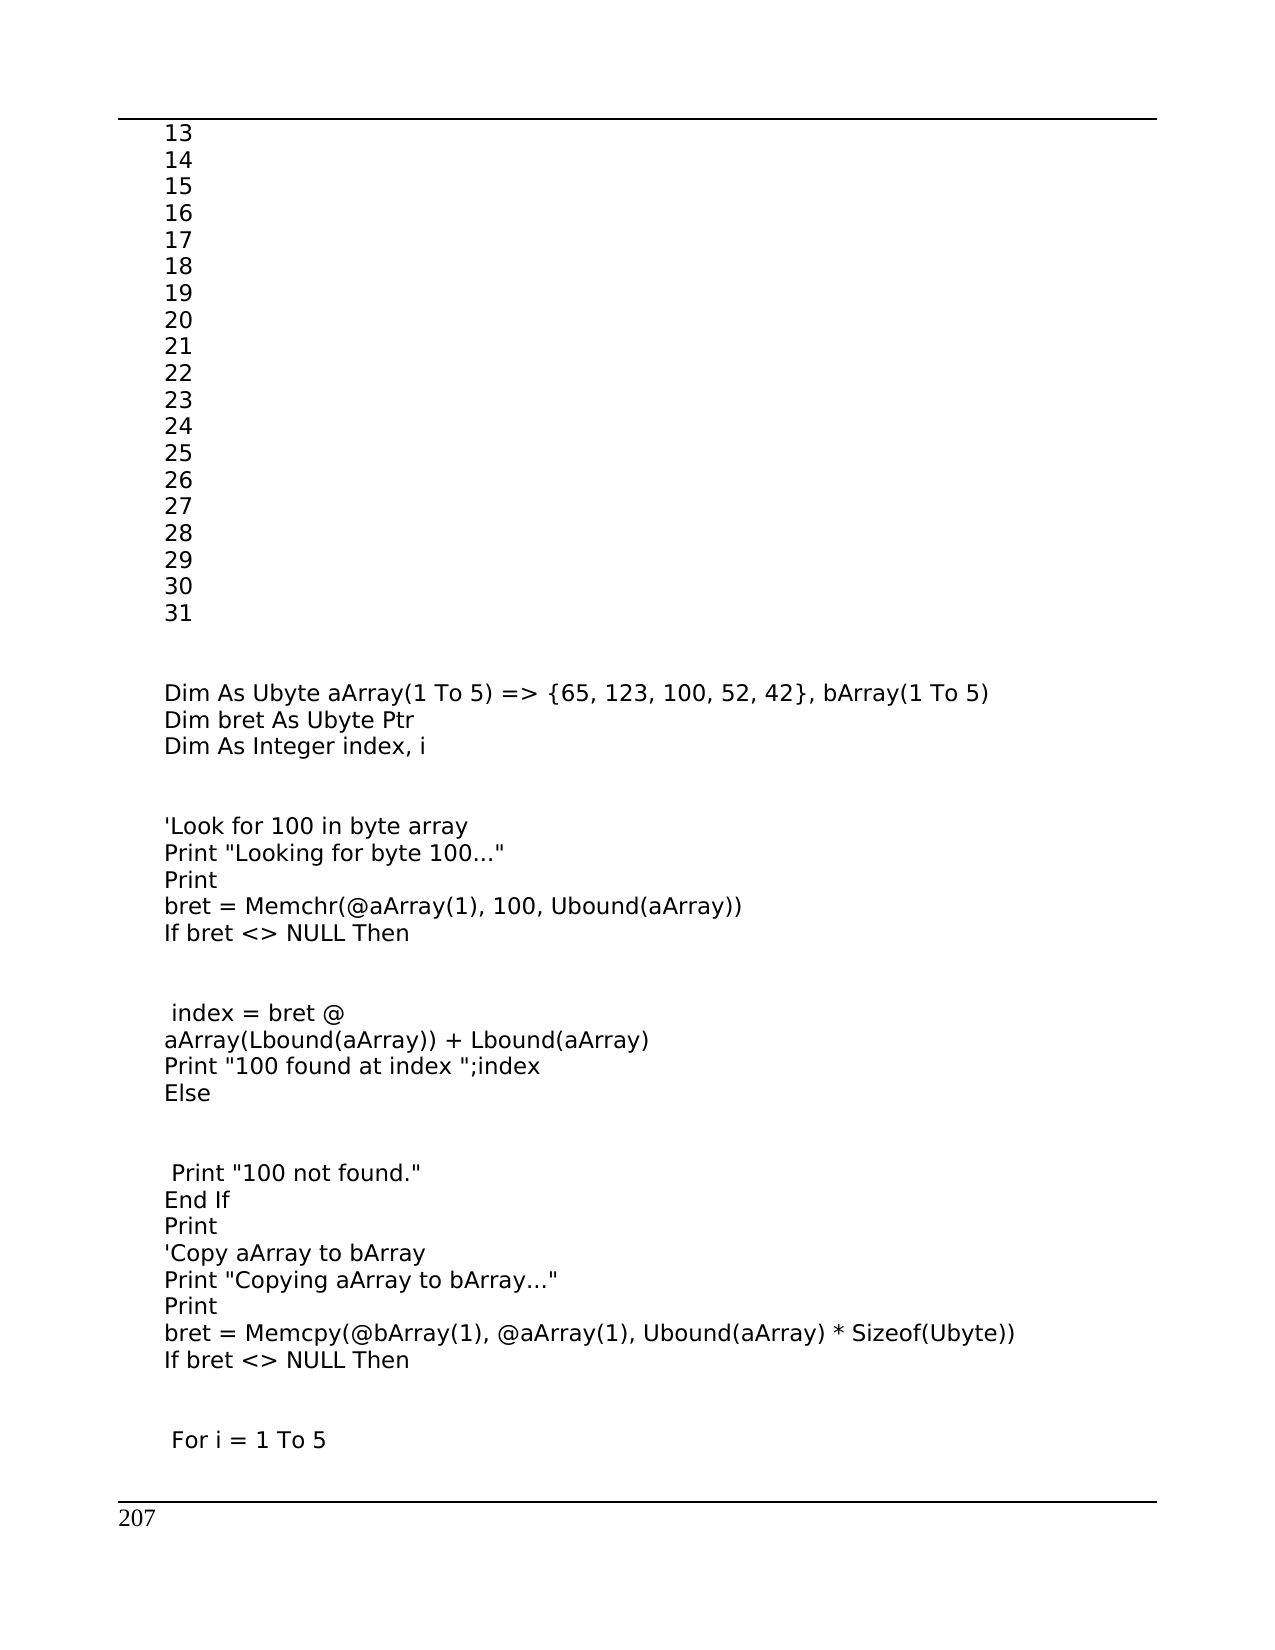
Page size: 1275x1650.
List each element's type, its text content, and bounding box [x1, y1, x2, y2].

text 23 [118, 387, 1157, 413]
text 29 [118, 547, 1157, 573]
text 26 [118, 467, 1157, 493]
text Print [118, 867, 1157, 893]
text 30 [118, 573, 1157, 600]
text Print "100 not found." [118, 1160, 1157, 1187]
text aArray(Lbound(aArray)) + Lbound(aArray) [118, 1027, 1157, 1053]
text 16 [118, 200, 1157, 227]
text Else [118, 1080, 1157, 1107]
text End If [118, 1187, 1157, 1213]
text Print "Copying aArray to bArray..." [118, 1267, 1157, 1293]
text Dim bret As Ubyte Ptr [118, 707, 1157, 733]
text Print "Looking for byte 100..." [118, 840, 1157, 867]
text Dim As Ubyte aArray(1 To 5) => {65, 123, 100, 52, 42}, bArray(1 To 5) [118, 680, 1157, 707]
text Print [118, 1213, 1157, 1240]
text 19 [118, 280, 1157, 307]
text 18 [118, 253, 1157, 280]
text 24 [118, 413, 1157, 440]
text bret = Memcpy(@bArray(1), @aArray(1), Ubound(aArray) * Sizeof(Ubyte)) [118, 1320, 1157, 1347]
text 28 [118, 520, 1157, 547]
text 14 [118, 147, 1157, 173]
text 31 [118, 600, 1157, 627]
text 'Look for 100 in byte array [118, 813, 1157, 840]
text 21 [118, 333, 1157, 360]
text If bret <> NULL Then [118, 920, 1157, 947]
text Dim As Integer index, i [118, 733, 1157, 760]
text 17 [118, 227, 1157, 253]
text 'Copy aArray to bArray [118, 1240, 1157, 1267]
text 22 [118, 360, 1157, 387]
text For i = 1 To 5 [118, 1427, 1157, 1453]
text 27 [118, 493, 1157, 520]
text 20 [118, 307, 1157, 333]
text If bret <> NULL Then [118, 1347, 1157, 1373]
text Print [118, 1293, 1157, 1320]
text 13 [118, 120, 1157, 147]
text index = bret @ [118, 1000, 1157, 1027]
text 25 [118, 440, 1157, 467]
text bret = Memchr(@aArray(1), 100, Ubound(aArray)) [118, 893, 1157, 920]
text Print "100 found at index ";index [118, 1053, 1157, 1080]
text 15 [118, 173, 1157, 200]
